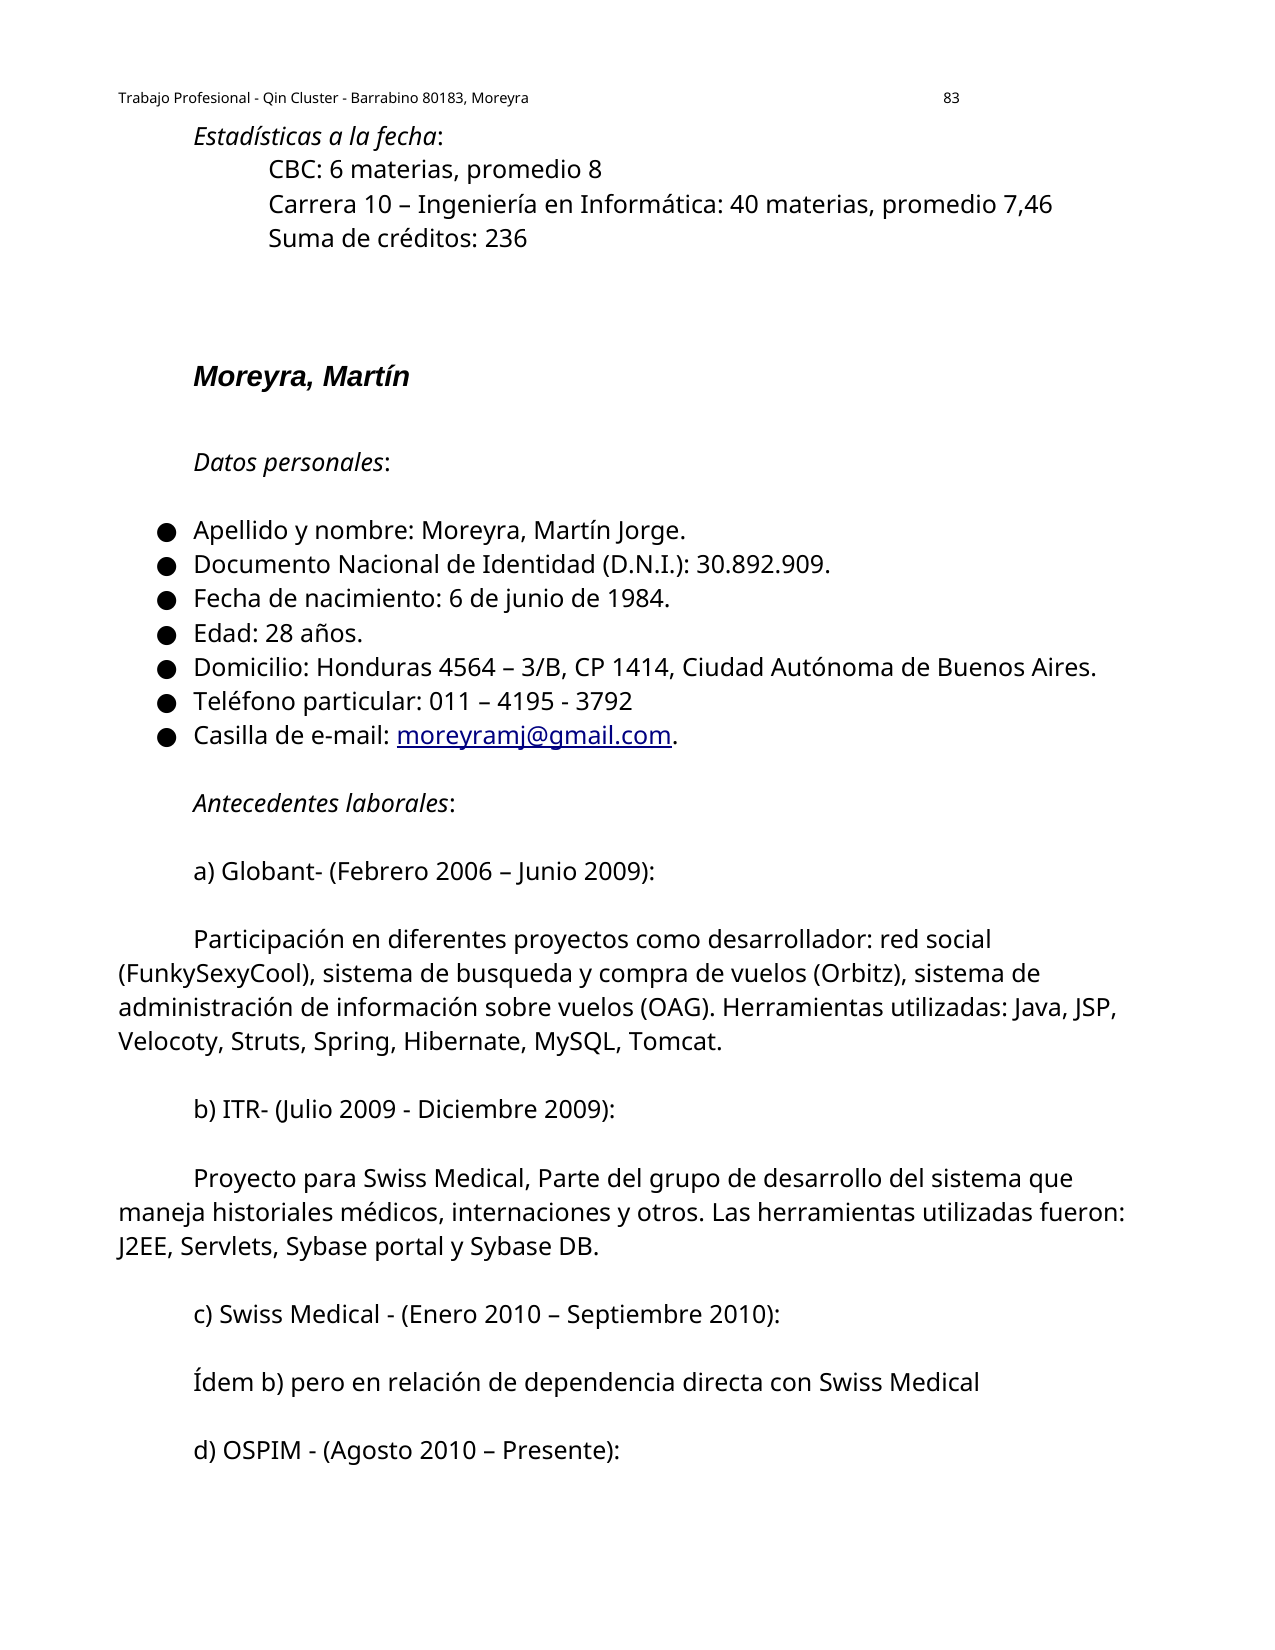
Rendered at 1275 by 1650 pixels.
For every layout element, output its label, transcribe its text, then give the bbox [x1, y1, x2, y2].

text Participación en diferentes proyectos como desarrollador: red social (FunkySexyCool), sistema de busqueda y compra de vuelos (Orbitz), sistema de administración de información sobre vuelos (OAG). Herramientas utilizadas: Java, JSP, Velocoty, Struts, Spring, Hibernate, MySQL, Tomcat. [118, 922, 1157, 1058]
text Ídem b) pero en relación de dependencia directa con Swiss Medical [118, 1364, 1157, 1399]
subtitle Moreyra, Martín [118, 360, 1157, 393]
list Teléfono particular: 011 – 4195 - 3792 [156, 683, 1157, 717]
text Antecedentes laborales: [118, 786, 1157, 819]
text Suma de créditos: 236 [118, 220, 1157, 254]
text c) Swiss Medical - (Enero 2010 – Septiembre 2010): [118, 1296, 1157, 1331]
text Estadísticas a la fecha: [118, 118, 1157, 152]
text a) Globant- (Febrero 2006 – Junio 2009): [118, 854, 1157, 888]
text d) OSPIM - (Agosto 2010 – Presente): [118, 1433, 1157, 1467]
list Documento Nacional de Identidad (D.N.I.): 30.892.909. [156, 547, 1157, 581]
text Datos personales: [118, 445, 1157, 479]
list Apellido y nombre: Moreyra, Martín Jorge. [156, 513, 1157, 547]
list Domicilio: Honduras 4564 – 3/B, CP 1414, Ciudad Autónoma de Buenos Aires. [156, 649, 1157, 683]
list Fecha de nacimiento: 6 de junio de 1984. [156, 581, 1157, 615]
text Carrera 10 – Ingeniería en Informática: 40 materias, promedio 7,46 [118, 186, 1157, 220]
text Proyecto para Swiss Medical, Parte del grupo de desarrollo del sistema que maneja historiales médicos, internaciones y otros. Las herramientas utilizadas fueron: J2EE, Servlets, Sybase portal y Sybase DB. [118, 1160, 1157, 1262]
text CBC: 6 materias, promedio 8 [118, 152, 1157, 186]
list Edad: 28 años. [156, 615, 1157, 649]
list Casilla de e-mail: moreyramj@gmail.com. [156, 717, 1157, 751]
text b) ITR- (Julio 2009 - Diciembre 2009): [118, 1092, 1157, 1126]
